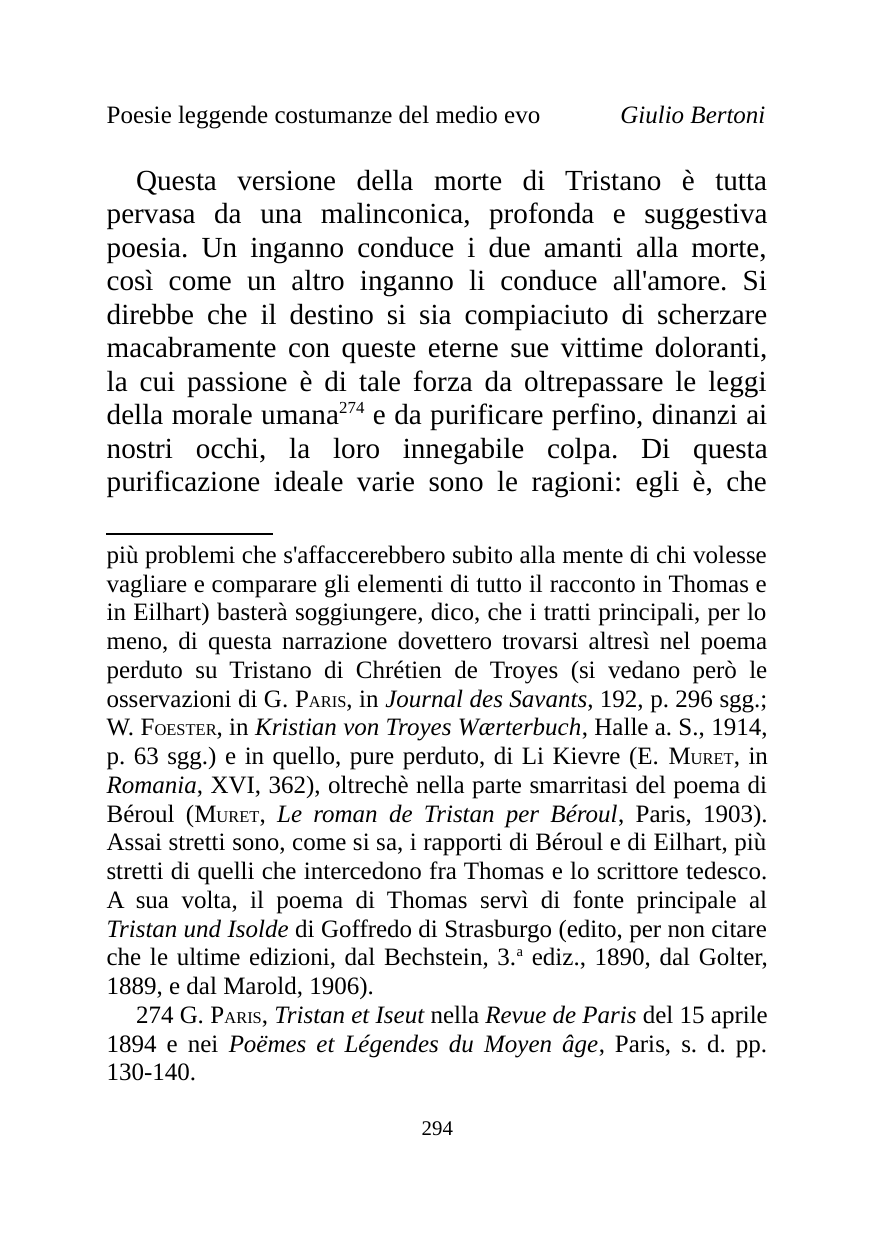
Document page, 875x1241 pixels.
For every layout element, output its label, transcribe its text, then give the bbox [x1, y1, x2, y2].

text più problemi che s'affaccerebbero subito alla mente di chi volesse vagliare e comparare gli elementi di tutto il racconto in Thomas e in Eilhart) basterà soggiungere, dico, che i tratti principali, per lo meno, di questa narrazione dovettero trovarsi altresì nel poema perduto su Tristano di Chrétien de Troyes (si vedano però le osservazioni di G. Paris, in Journal des Savants, 192, p. 296 sgg.; W. Foester, in Kristian von Troyes Wærterbuch, Halle a. S., 1914, p. 63 sgg.) e in quello, pure perduto, di Li Kievre (E. Muret, in Romania, XVI, 362), oltrechè nella parte smarritasi del poema di Béroul (Muret, Le roman de Tristan per Béroul, Paris, 1903). Assai stretti sono, come si sa, i rapporti di Béroul e di Eilhart, più stretti di quelli che intercedono fra Thomas e lo scrittore tedesco. A sua volta, il poema di Thomas servì di fonte principale al Tristan und Isolde di Goffredo di Strasburgo (edito, per non citare che le ultime edizioni, dal Bechstein, 3.a ediz., 1890, dal Golter, 1889, e dal Marold, 1906). [106, 540, 768, 1000]
text G. Paris, Tristan et Iseut nella Revue de Paris del 15 aprile 1894 e nei Poëmes et Légendes du Moyen âge, Paris, s. d. pp. 130-140. [106, 1000, 768, 1086]
text Questa versione della morte di Tristano è tutta pervasa da una malinconica, profonda e suggestiva poesia. Un inganno conduce i due amanti alla morte, così come un altro inganno li conduce all'amore. Si direbbe che il destino si sia compiaciuto di scherzare macabramente con queste eterne sue vittime doloranti, la cui passione è di tale forza da oltrepassare le leggi della morale umana e da purificare perfino, dinanzi ai nostri occhi, la loro innegabile colpa. Di questa purificazione ideale varie sono le ragioni: egli è, che [106, 163, 768, 498]
